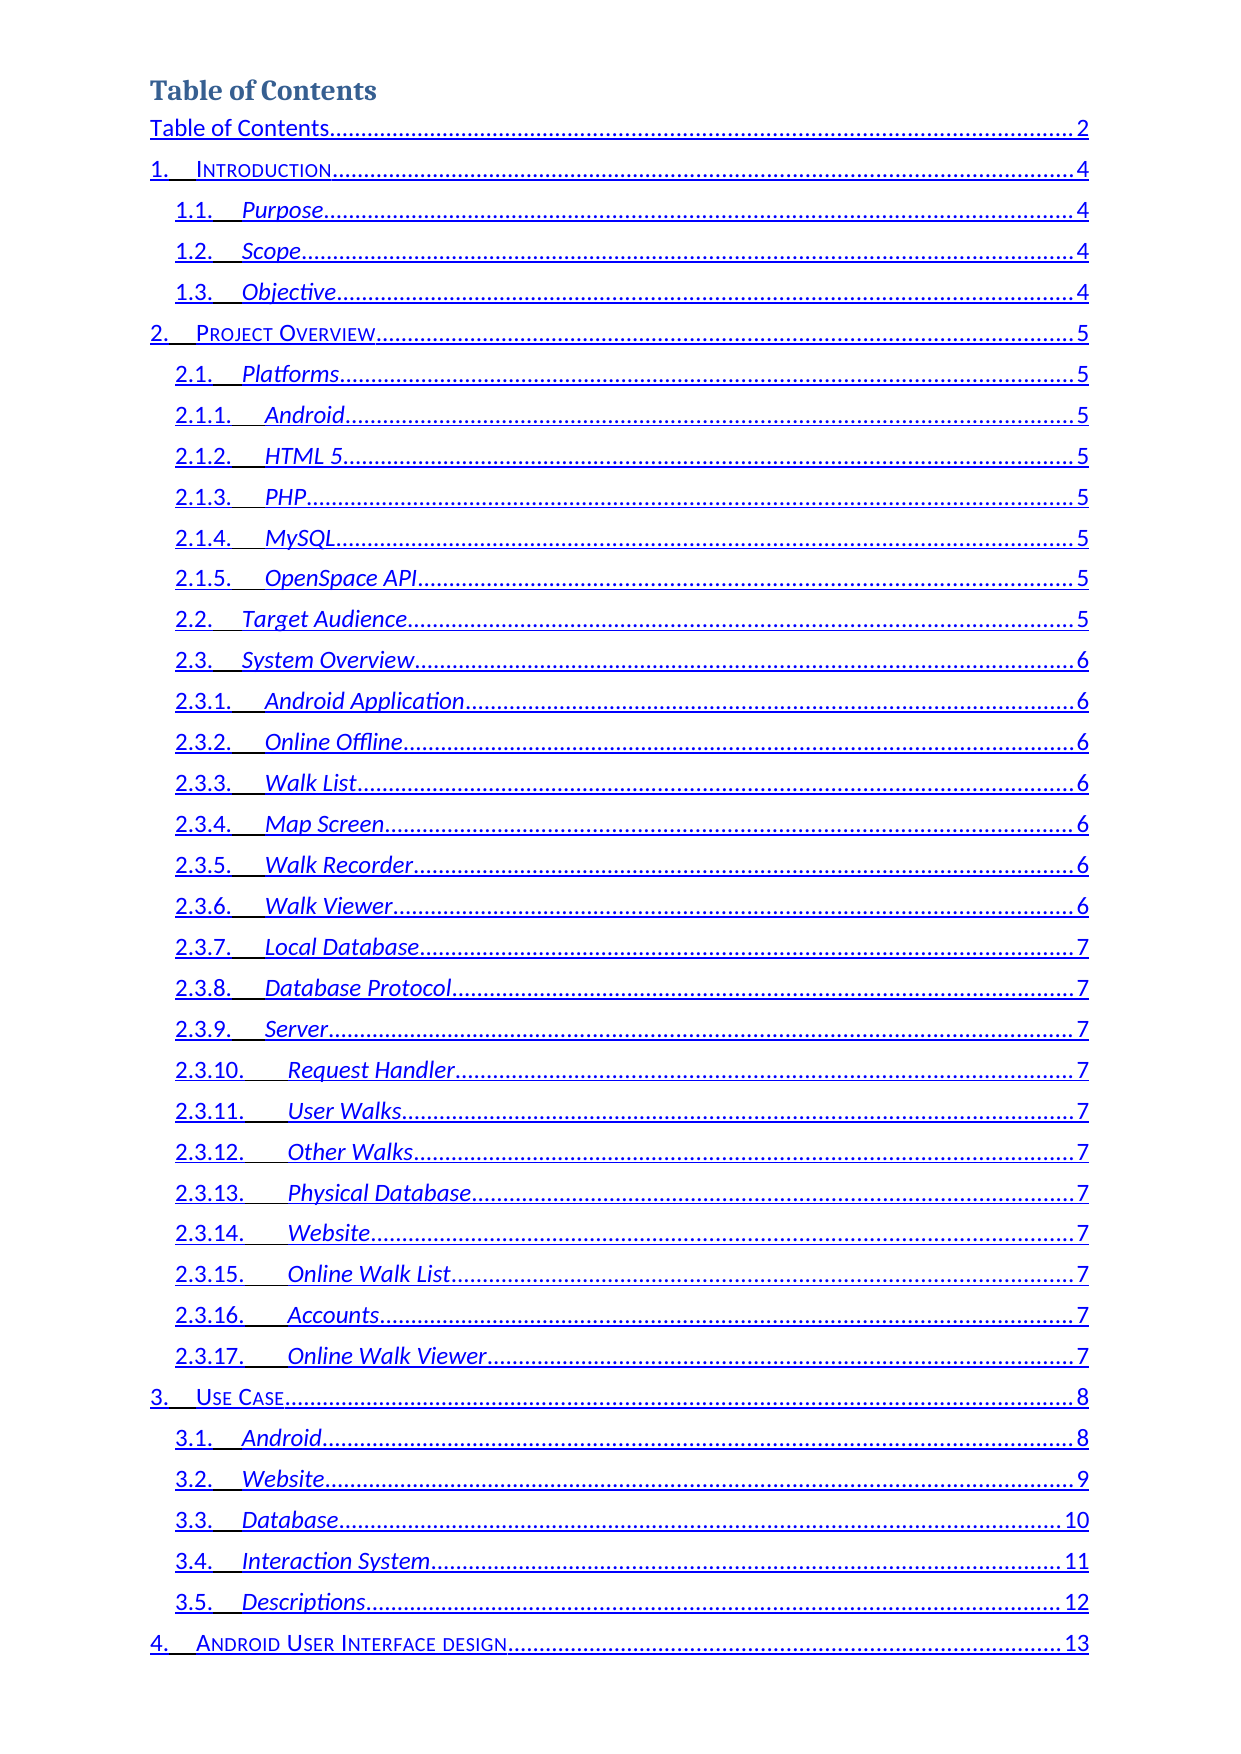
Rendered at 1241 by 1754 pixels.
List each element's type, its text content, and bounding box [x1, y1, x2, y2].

text 3.2. Website 9 [175, 1463, 1090, 1494]
text 3.5. Descriptions 12 [175, 1586, 1090, 1617]
text 1. Introduction 4 [150, 153, 1090, 184]
text 2.3.9. Server 7 [175, 1013, 1090, 1043]
text 2.3.2. Online Offline 6 [175, 726, 1090, 757]
text 1.1. Purpose 4 [175, 194, 1090, 225]
text 2.1.2. HTML 5 5 [175, 440, 1090, 470]
text 2.3.4. Map Screen 6 [175, 808, 1090, 839]
text 2.3.7. Local Database 7 [175, 931, 1090, 962]
text 3.3. Database 10 [175, 1504, 1090, 1535]
text 2.3.8. Database Protocol 7 [175, 972, 1090, 1002]
text 3.4. Interaction System 11 [175, 1545, 1090, 1576]
text 2.3.5. Walk Recorder 6 [175, 849, 1090, 880]
text 2.1.3. PHP 5 [175, 481, 1090, 511]
text 1.3. Objective 4 [175, 276, 1090, 307]
text 1.2. Scope 4 [175, 235, 1090, 266]
text 2.1.4. MySQL 5 [175, 522, 1090, 552]
text 2.3.13. Physical Database 7 [175, 1177, 1090, 1207]
text 2.3.16. Accounts 7 [175, 1299, 1090, 1330]
subtitle Table of Contents [150, 74, 1090, 107]
text 2.3.1. Android Application 6 [175, 685, 1090, 716]
text 2.3.10. Request Handler 7 [175, 1054, 1090, 1084]
text 2.1. Platforms 5 [175, 358, 1090, 388]
text 2.3.3. Walk List 6 [175, 767, 1090, 798]
text 2.3.6. Walk Viewer 6 [175, 890, 1090, 921]
text 2. Project Overview 5 [150, 317, 1090, 347]
text 2.3.15. Online Walk List 7 [175, 1258, 1090, 1289]
text 4. Android User Interface design 13 [150, 1627, 1090, 1657]
text 3.1. Android 8 [175, 1422, 1090, 1453]
text 2.1.1. Android 5 [175, 399, 1090, 429]
text 2.3.17. Online Walk Viewer 7 [175, 1340, 1090, 1371]
text 2.3.11. User Walks 7 [175, 1095, 1090, 1125]
text 2.1.5. OpenSpace API 5 [175, 563, 1090, 593]
text 2.3.12. Other Walks 7 [175, 1136, 1090, 1166]
text 2.3.14. Website 7 [175, 1218, 1090, 1248]
text 2.2. Target Audience 5 [175, 603, 1090, 634]
text Table of Contents 2 [150, 112, 1090, 143]
text 2.3. System Overview 6 [175, 644, 1090, 675]
text 3. Use Case 8 [150, 1381, 1090, 1412]
